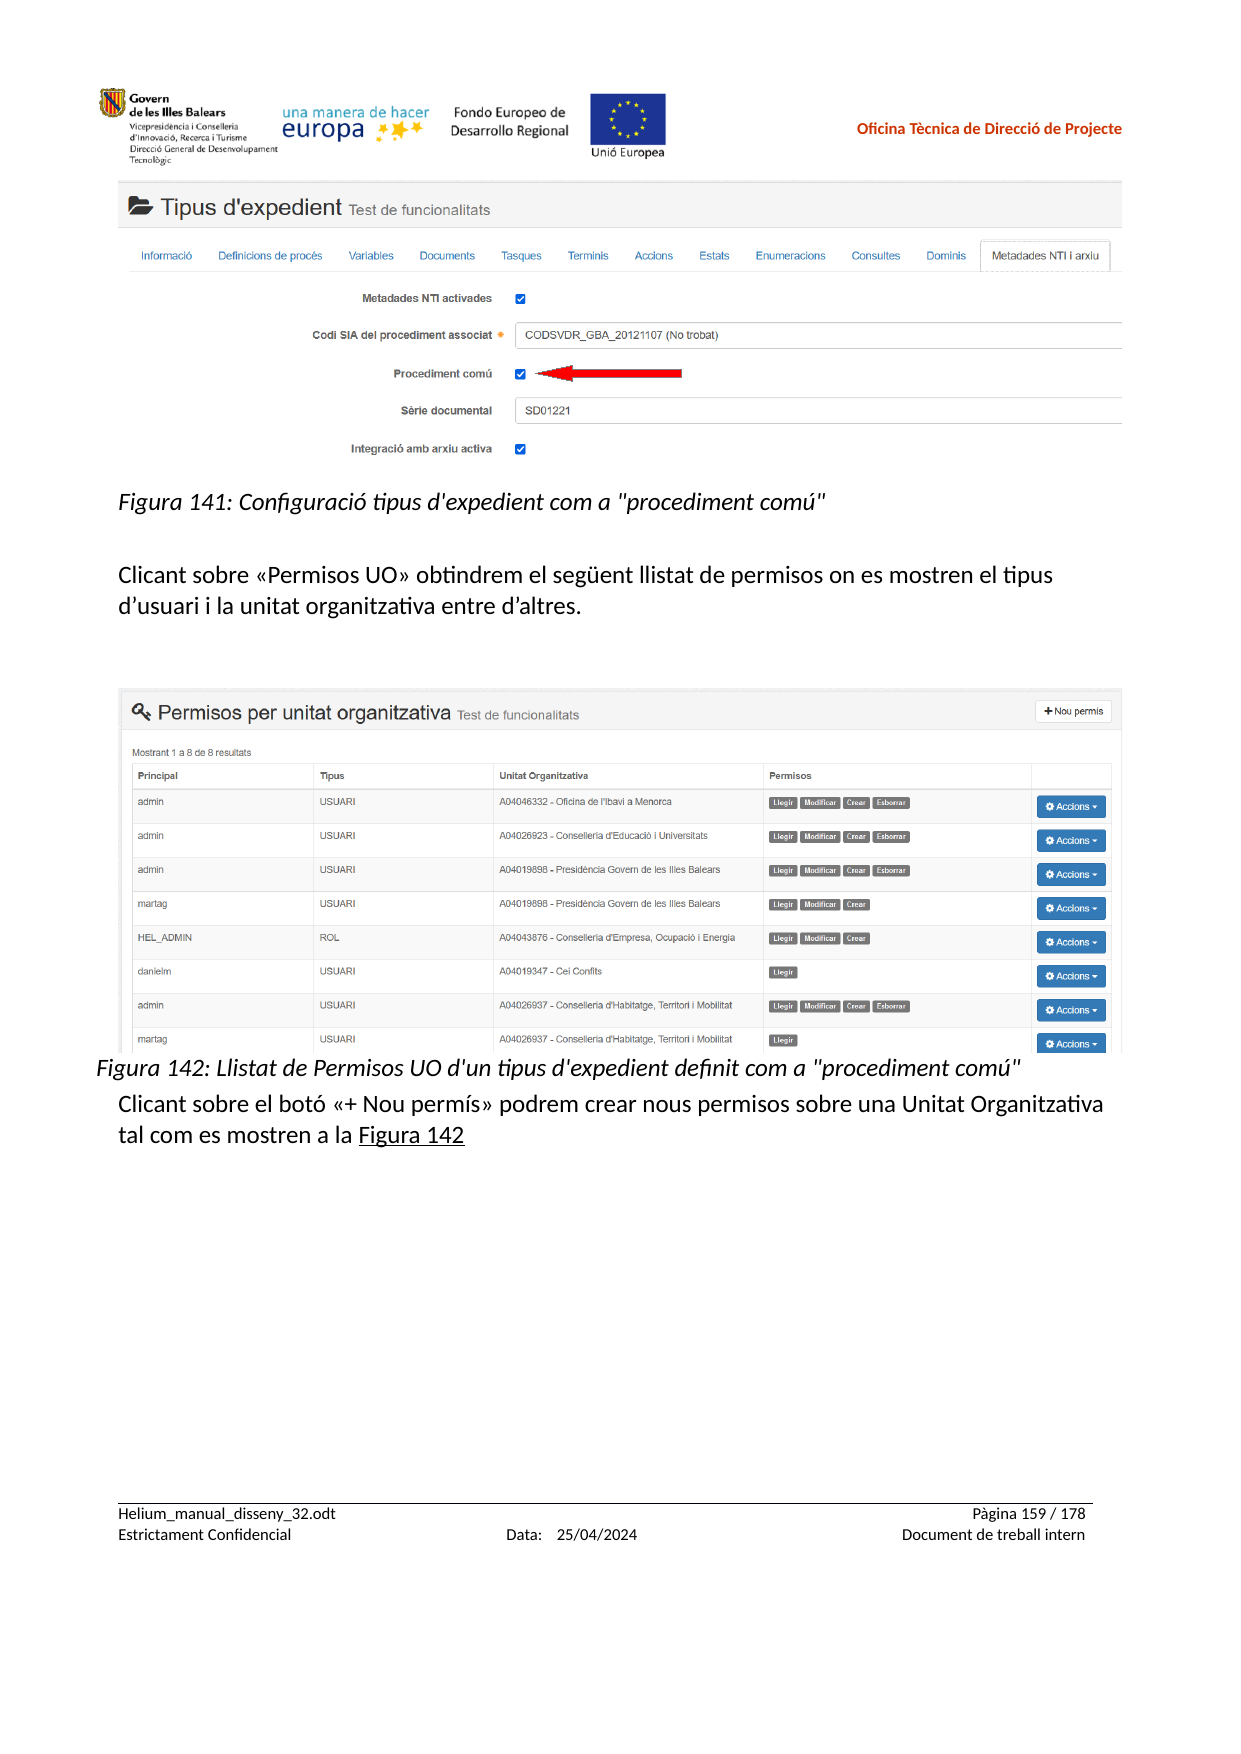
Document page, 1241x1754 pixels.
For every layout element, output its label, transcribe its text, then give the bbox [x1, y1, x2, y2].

text Figura 141: Configuració tipus d'expedient com a "procediment comú" [118, 486, 1122, 516]
text Clicant sobre el botó «+ Nou permís» podrem crear nous permisos sobre una Unitat Organitzativa tal com es mostren a la Figura 142 [118, 1088, 1122, 1149]
text Figura 142: Llistat de Permisos UO d'un tipus d'expedient definit com a "procediment comú" [96, 1051, 1144, 1083]
picture [118, 688, 1123, 1053]
picture [118, 180, 1123, 486]
text Clicant sobre «Permisos UO» obtindrem el següent llistat de permisos on es mostren el tipus d’usuari i la unitat organitzativa entre d’altres. [118, 559, 1122, 620]
picture [99, 87, 668, 166]
